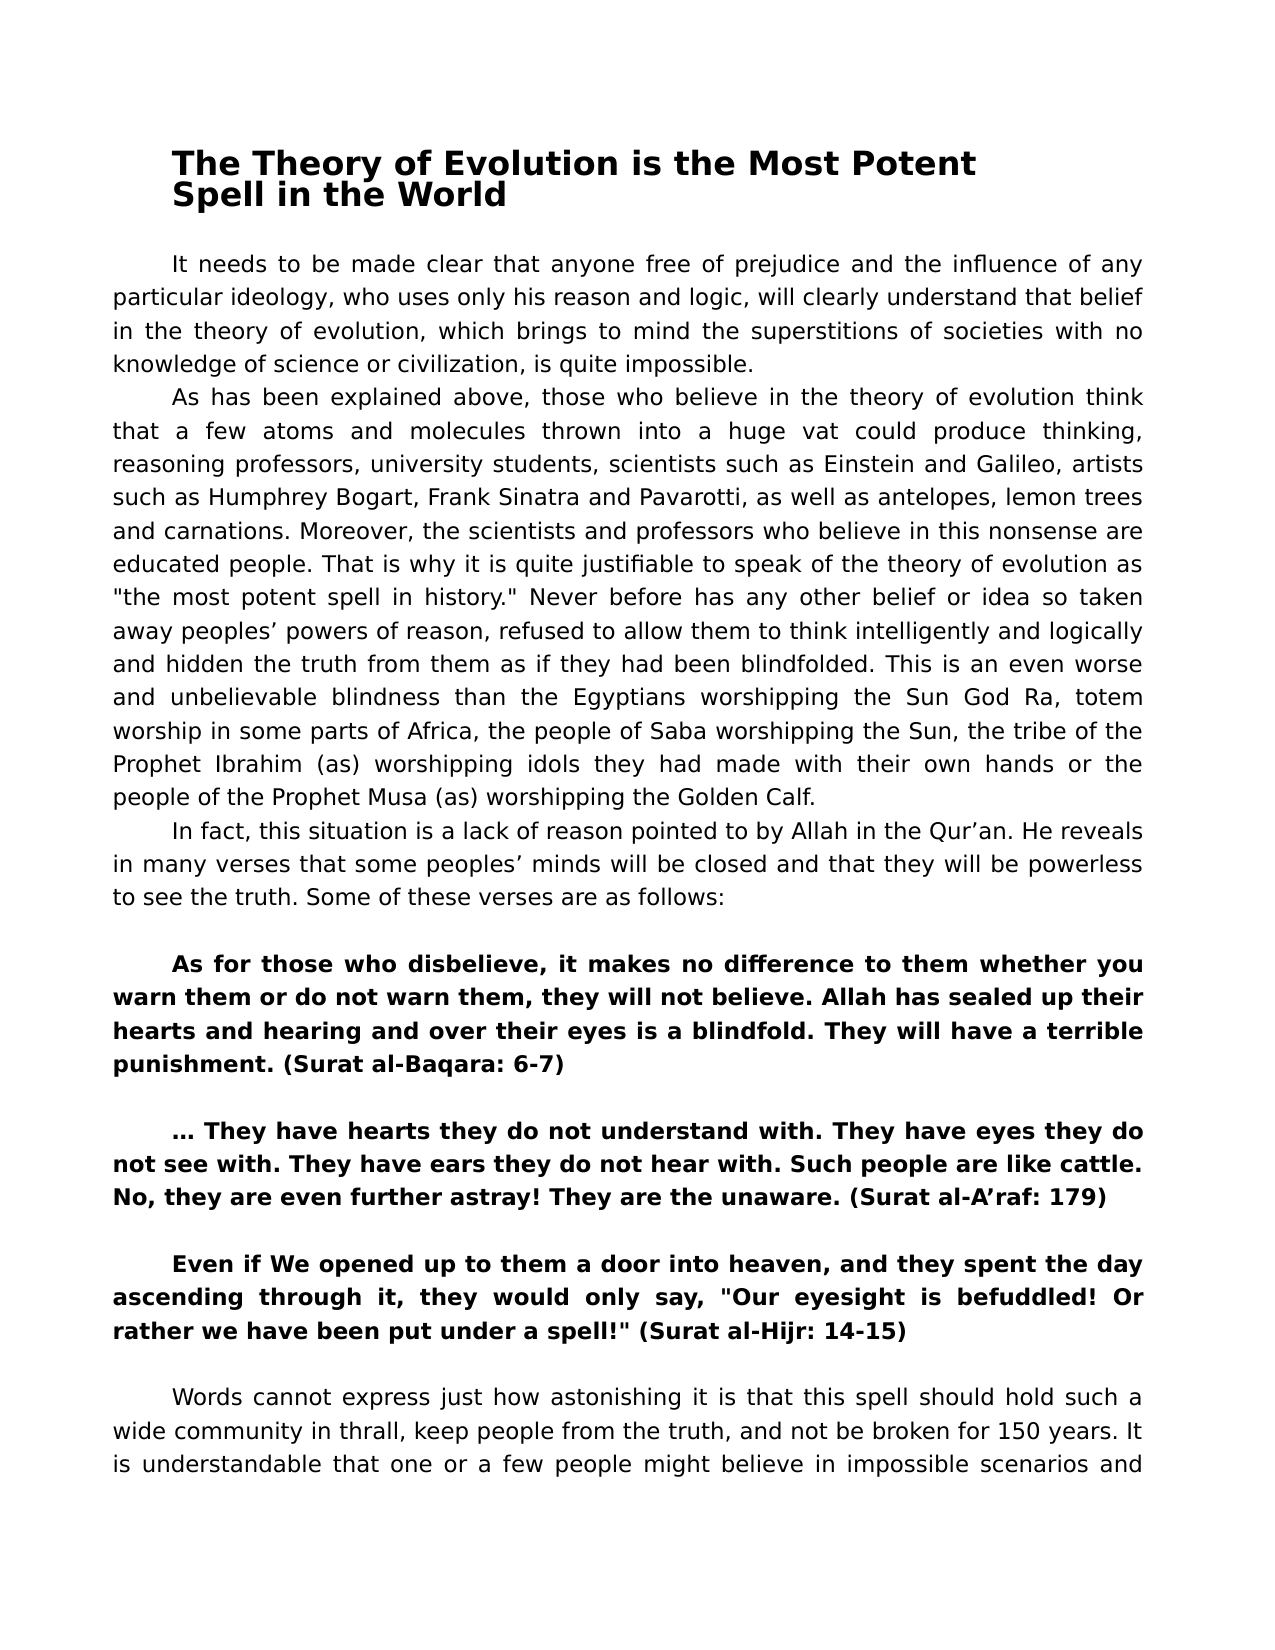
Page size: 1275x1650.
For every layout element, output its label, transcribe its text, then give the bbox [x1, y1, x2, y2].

text Even if We opened up to them a door into heaven, and they spent the day ascending through it, they would only say, "Our eyesight is befuddled! Or rather we have been put under a spell!" (Surat al-Hijr: 14-15) [112, 1246, 1145, 1346]
text In fact, this situation is a lack of reason pointed to by Allah in the Qur’an. He reveals in many verses that some peoples’ minds will be closed and that they will be powerless to see the truth. Some of these verses are as follows: [112, 812, 1145, 912]
text As for those who disbelieve, it makes no difference to them whether you warn them or do not warn them, they will not believe. Allah has sealed up their hearts and hearing and over their eyes is a blindfold. They will have a terrible punishment. (Surat al-Baqara: 6-7) [112, 946, 1145, 1079]
text Spell in the World [112, 181, 1145, 212]
text As has been explained above, those who believe in the theory of evolution think that a few atoms and molecules thrown into a huge vat could produce thinking, reasoning professors, university students, scientists such as Einstein and Galileo, artists such as Humphrey Bogart, Frank Sinatra and Pavarotti, as well as antelopes, lemon trees and carnations. Moreover, the scientists and professors who believe in this nonsense are educated people. That is why it is quite justifiable to speak of the theory of evolution as "the most potent spell in history." Never before has any other belief or idea so taken away peoples’ powers of reason, refused to allow them to think intelligently and logically and hidden the truth from them as if they had been blindfolded. This is an even worse and unbelievable blindness than the Egyptians worshipping the Sun God Ra, totem worship in some parts of Africa, the people of Saba worshipping the Sun, the tribe of the Prophet Ibrahim (as) worshipping idols they had made with their own hands or the people of the Prophet Musa (as) worshipping the Golden Calf. [112, 379, 1145, 812]
text The Theory of Evolution is the Most Potent [112, 150, 1145, 181]
text It needs to be made clear that anyone free of prejudice and the influence of any particular ideology, who uses only his reason and logic, will clearly understand that belief in the theory of evolution, which brings to mind the superstitions of societies with no knowledge of science or civilization, is quite impossible. [112, 246, 1145, 379]
text … They have hearts they do not understand with. They have eyes they do not see with. They have ears they do not hear with. Such people are like cattle. No, they are even further astray! They are the unaware. (Surat al-A’raf: 179) [112, 1112, 1145, 1212]
text Words cannot express just how astonishing it is that this spell should hold such a wide community in thrall, keep people from the truth, and not be broken for 150 years. It is understandable that one or a few people might believe in impossible scenarios and [112, 1379, 1145, 1479]
